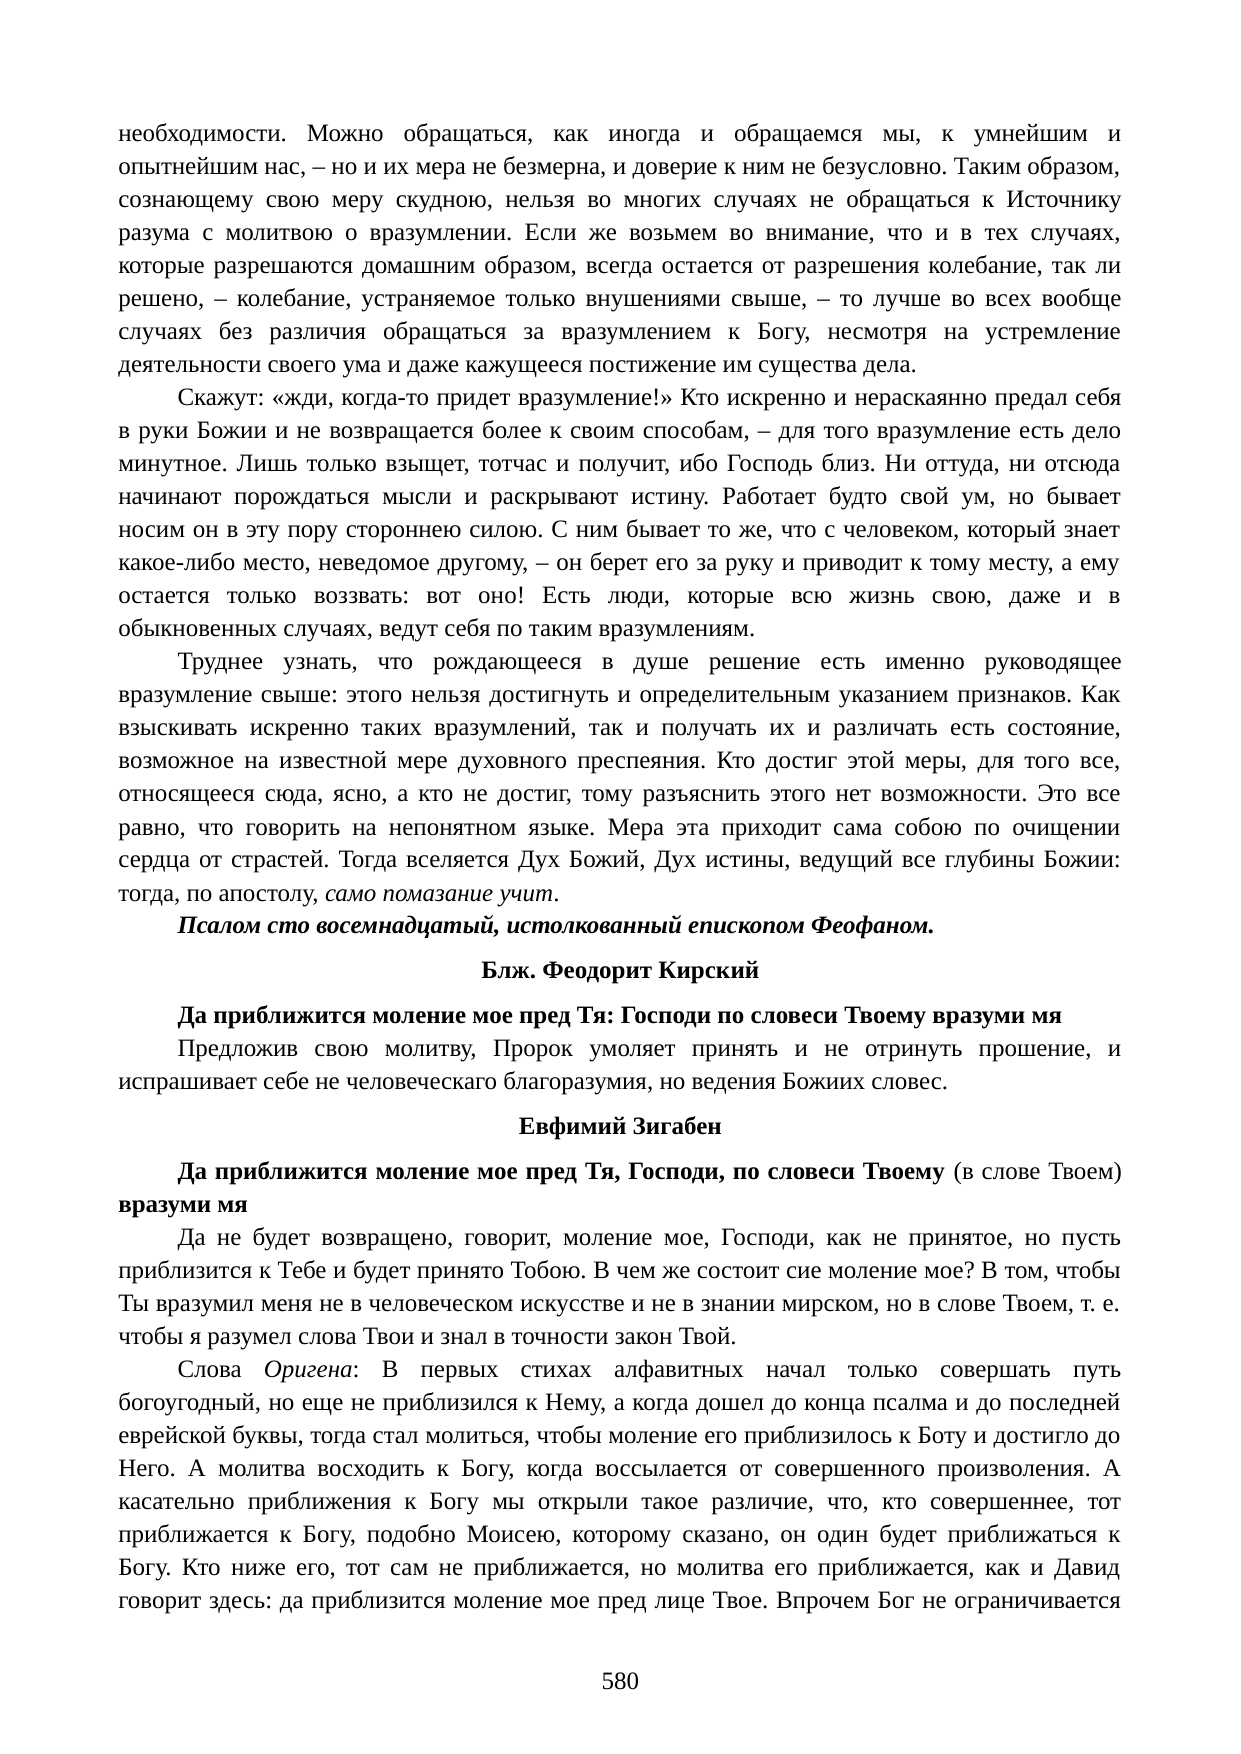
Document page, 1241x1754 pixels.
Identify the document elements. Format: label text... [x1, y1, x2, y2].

subtitle Блж. Феодорит Кирский [118, 955, 1122, 984]
text Псалом сто восемнадцатый, истолкованный епископом Феофаном. [118, 911, 1122, 939]
text Слова Оригена: В первых стихах алфавитных начал только совершать путь богоугодный, но еще не приблизился к Нему, а когда дошел до конца псалма и до последней еврейской буквы, тогда стал молиться, чтобы моление его приблизилось к Боту и достигло до Него. А молитва восходить к Богу, когда воссылается от совершенного произволения. А касательно приближения к Богу мы открыли такое различие, что, кто совершеннее, тот приближается к Богу, подобно Моисею, которому сказано, он один будет приближаться к Богу. Кто ниже его, тот сам не приближается, но молитва его приближается, как и Давид говорит здесь: да приблизится моление мое пред лице Твое. Впрочем Бог не ограничивается [118, 1354, 1122, 1614]
text Да не будет возвращено, говорит, моление мое, Господи, как не принятое, но пусть приблизится к Тебе и будет принято Тобою. В чем же состоит сие моление мое? В том, чтобы Ты вразумил меня не в человеческом искусстве и не в знании мирском, но в слове Твоем, т. е. чтобы я разумел слова Твои и знал в точности закон Твой. [118, 1222, 1122, 1350]
text необходимости. Можно обращаться, как иногда и обращаемся мы, к умнейшим и опытнейшим нас, – но и их мера не безмерна, и доверие к ним не безусловно. Таким образом, сознающему свою меру скудною, нельзя во многих случаях не обращаться к Источнику разума с молитвою о вразумлении. Если же возьмем во внимание, что и в тех случаях, которые разрешаются домашним образом, всегда остается от разрешения колебание, так ли решено, – колебание, устраняемое только внушениями свыше, – то лучше во всех вообще случаях без различия обращаться за вразумлением к Богу, несмотря на устремление деятельности своего ума и даже кажущееся постижение им существа дела. [118, 118, 1122, 378]
text Предложив свою молитву, Пророк умоляет принять и не отринуть прошение, и испрашивает себе не человеческаго благоразумия, но ведения Божиих словес. [118, 1033, 1122, 1095]
text Скажут: «жди, когда-то придет вразумление!» Кто искренно и нераскаянно предал себя в руки Божии и не возвращается более к своим способам, – для того вразумление есть дело минутное. Лишь только взыщет, тотчас и получит, ибо Господь близ. Ни оттуда, ни отсюда начинают порождаться мысли и раскрывают истину. Работает будто свой ум, но бывает носим он в эту пору стороннею силою. С ним бывает то же, что с человеком, который знает какое-либо место, неведомое другому, – он берет его за руку и приводит к тому месту, а ему остается только воззвать: вот оно! Есть люди, которые всю жизнь свою, даже и в обыкновенных случаях, ведут себя по таким вразумлениям. [118, 382, 1122, 642]
text Да приближится моление мое пред Тя, Господи, по словеси Твоему (в слове Твоем) вразуми мя [118, 1156, 1122, 1218]
subtitle Евфимий Зигабен [118, 1111, 1122, 1140]
text Труднее узнать, что рождающееся в душе решение есть именно руководящее вразумление свыше: этого нельзя достигнуть и определительным указанием признаков. Как взыскивать искренно таких вразумлений, так и получать их и различать есть состояние, возможное на известной мере духовного преспеяния. Кто достиг этой меры, для того все, относящееся сюда, ясно, а кто не достиг, тому разъяснить этого нет возможности. Это все равно, что говорить на непонятном языке. Мера эта приходит сама собою по очищении сердца от страстей. Тогда вселяется Дух Божий, Дух истины, ведущий все глубины Божии: тогда, по апостолу, само помазание учит. [118, 646, 1122, 906]
text Да приближится моление мое пред Тя: Господи по словеси Твоему вразуми мя [118, 1000, 1122, 1029]
